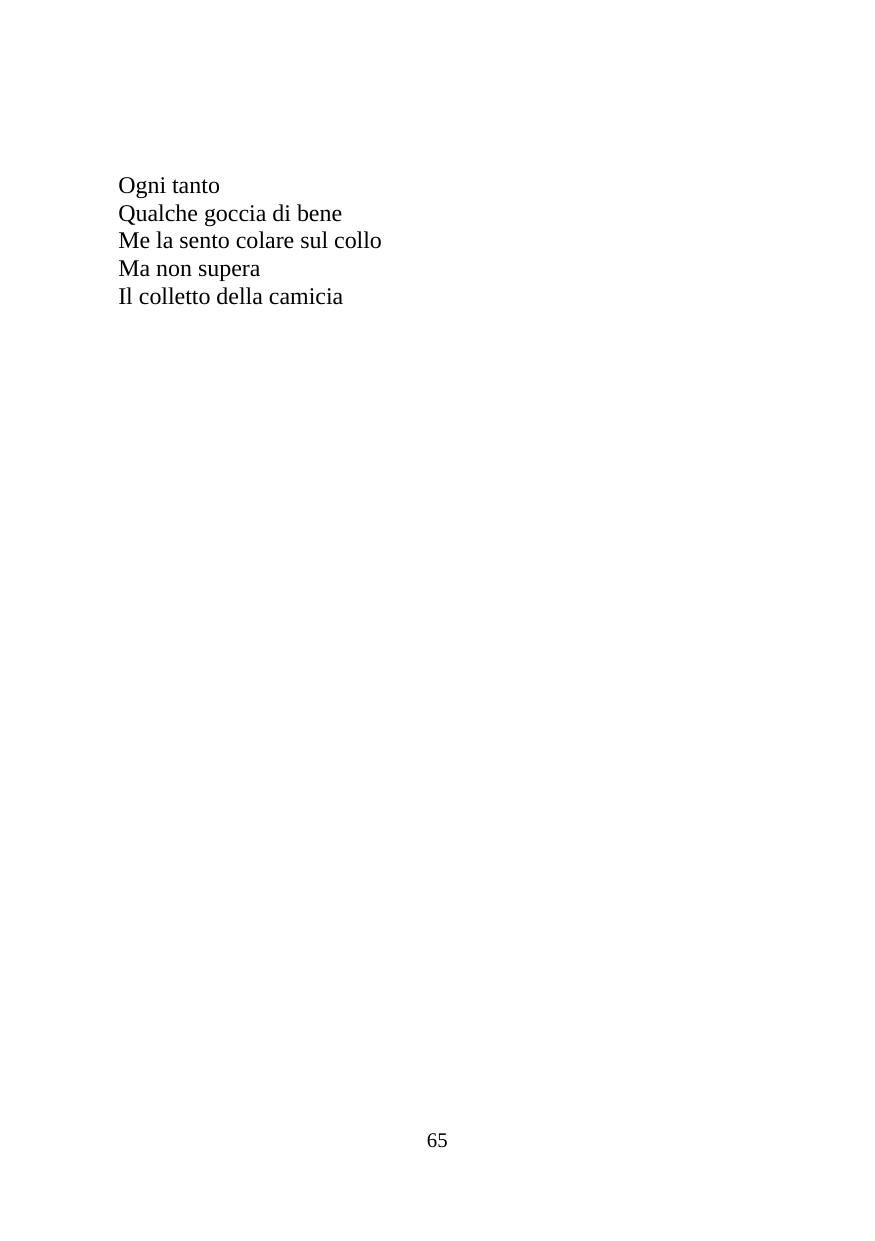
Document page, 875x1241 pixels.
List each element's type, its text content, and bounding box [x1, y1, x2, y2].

text Me la sento colare sul collo [88, 227, 786, 254]
text Ma non supera [88, 254, 786, 282]
text Il colletto della camicia [88, 282, 786, 309]
text Ogni tanto [88, 171, 786, 199]
text Qualche goccia di bene [88, 199, 786, 227]
